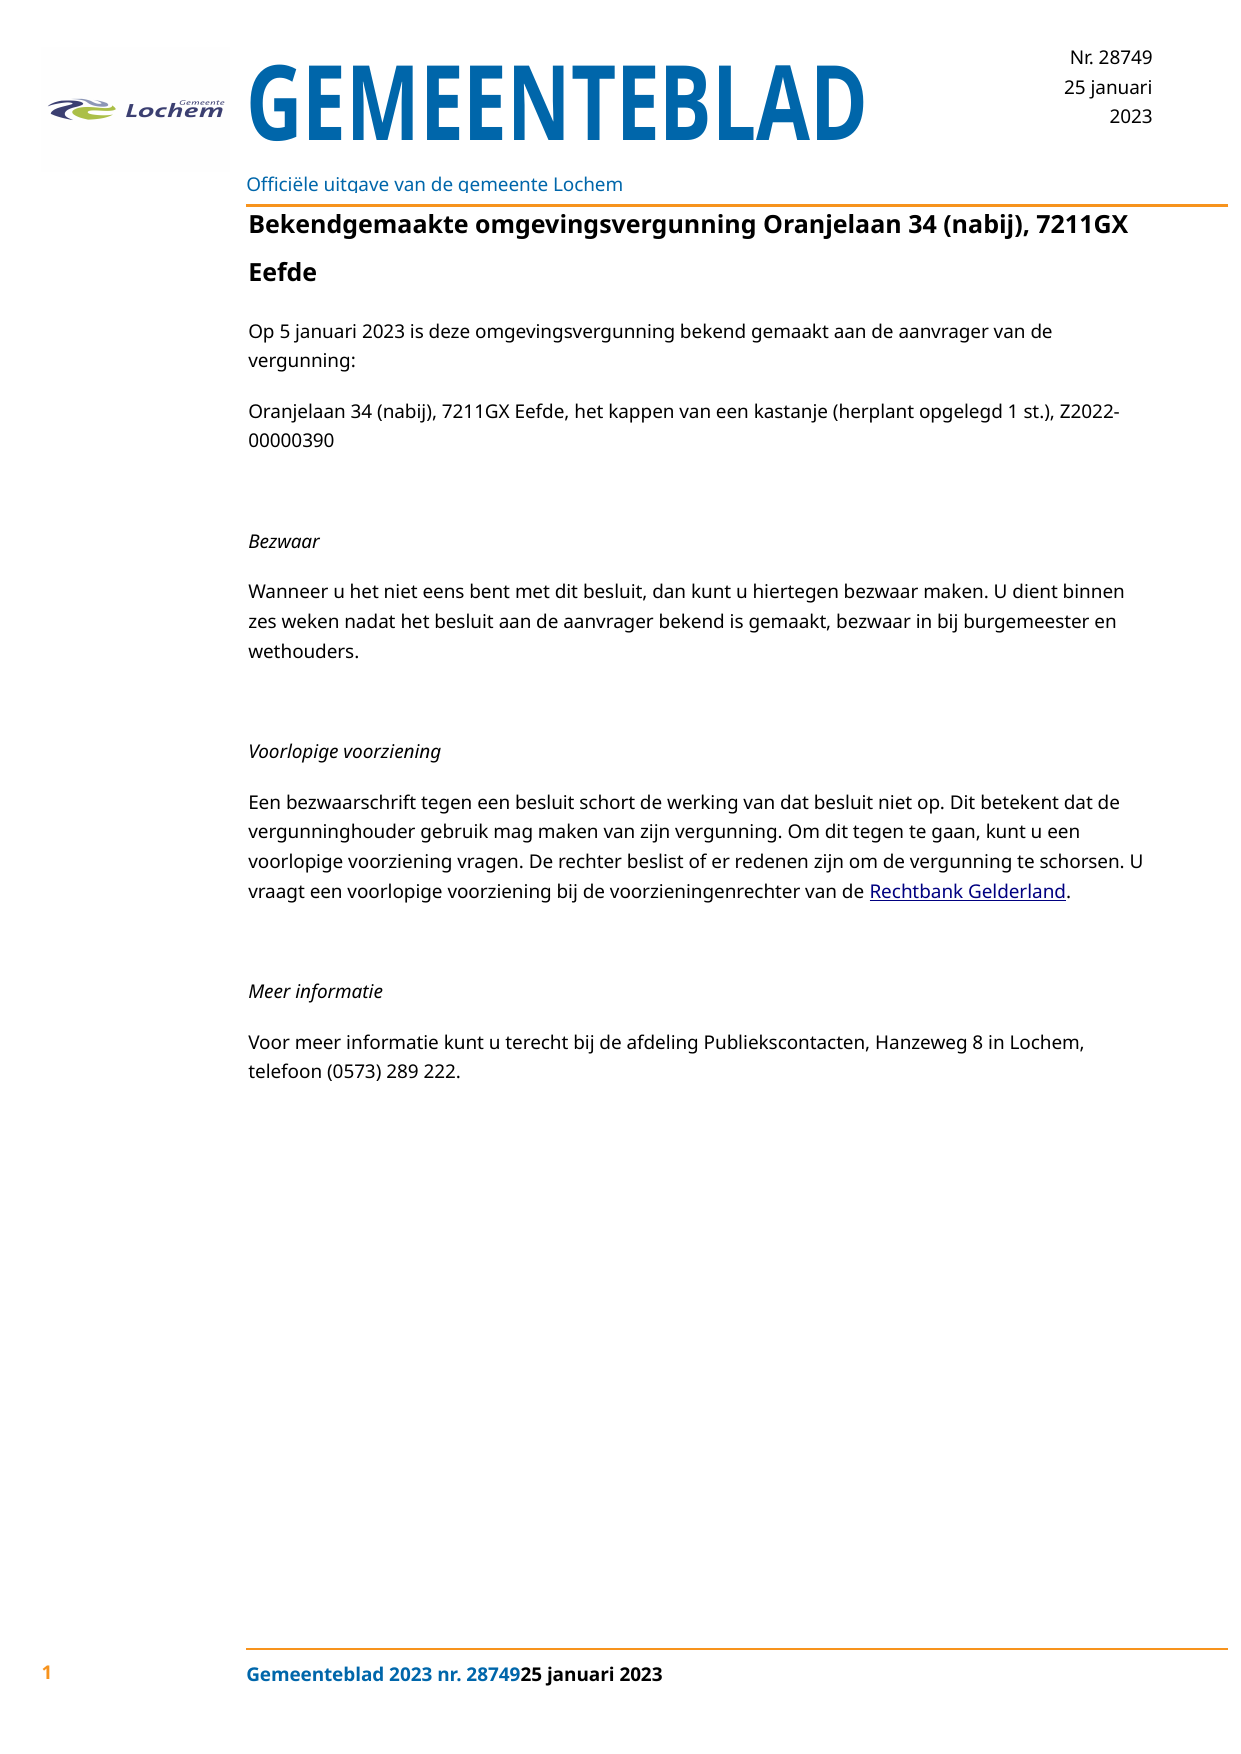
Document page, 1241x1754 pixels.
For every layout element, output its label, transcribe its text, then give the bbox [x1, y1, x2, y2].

text Voorlopige voorziening [248, 739, 1152, 764]
picture [41, 47, 231, 172]
text Op 5 januari 2023 is deze omgevingsvergunning bekend gemaakt aan de aanvrager van de vergunning: [248, 318, 1152, 373]
text Bekendgemaakte omgevingsvergunning Oranjelaan 34 (nabij), 7211GX Eefde [248, 207, 1152, 288]
text Oranjelaan 34 (nabij), 7211GX Eefde, het kappen van een kastanje (herplant opgelegd 1 st.), Z2022-00000390 [248, 398, 1152, 453]
text Voor meer informatie kunt u terecht bij de afdeling Publiekscontacten, Hanzeweg 8 in Lochem, telefoon (0573) 289 222. [248, 1029, 1152, 1084]
text Een bezwaarschrift tegen een besluit schort de werking van dat besluit niet op. Dit betekent dat de vergunninghouder gebruik mag maken van zijn vergunning. Om dit tegen te gaan, kunt u een voorlopige voorziening vragen. De rechter beslist of er redenen zijn om de vergunning te schorsen. U vraagt een voorlopige voorziening bij de voorzieningenrechter van de Rechtbank Gelderland. [248, 789, 1152, 904]
text Meer informatie [248, 979, 1152, 1004]
text Wanneer u het niet eens bent met dit besluit, dan kunt u hiertegen bezwaar maken. U dient binnen zes weken nadat het besluit aan de aanvrager bekend is gemaakt, bezwaar in bij burgemeester en wethouders. [248, 579, 1152, 664]
text Bezwaar [248, 528, 1152, 554]
